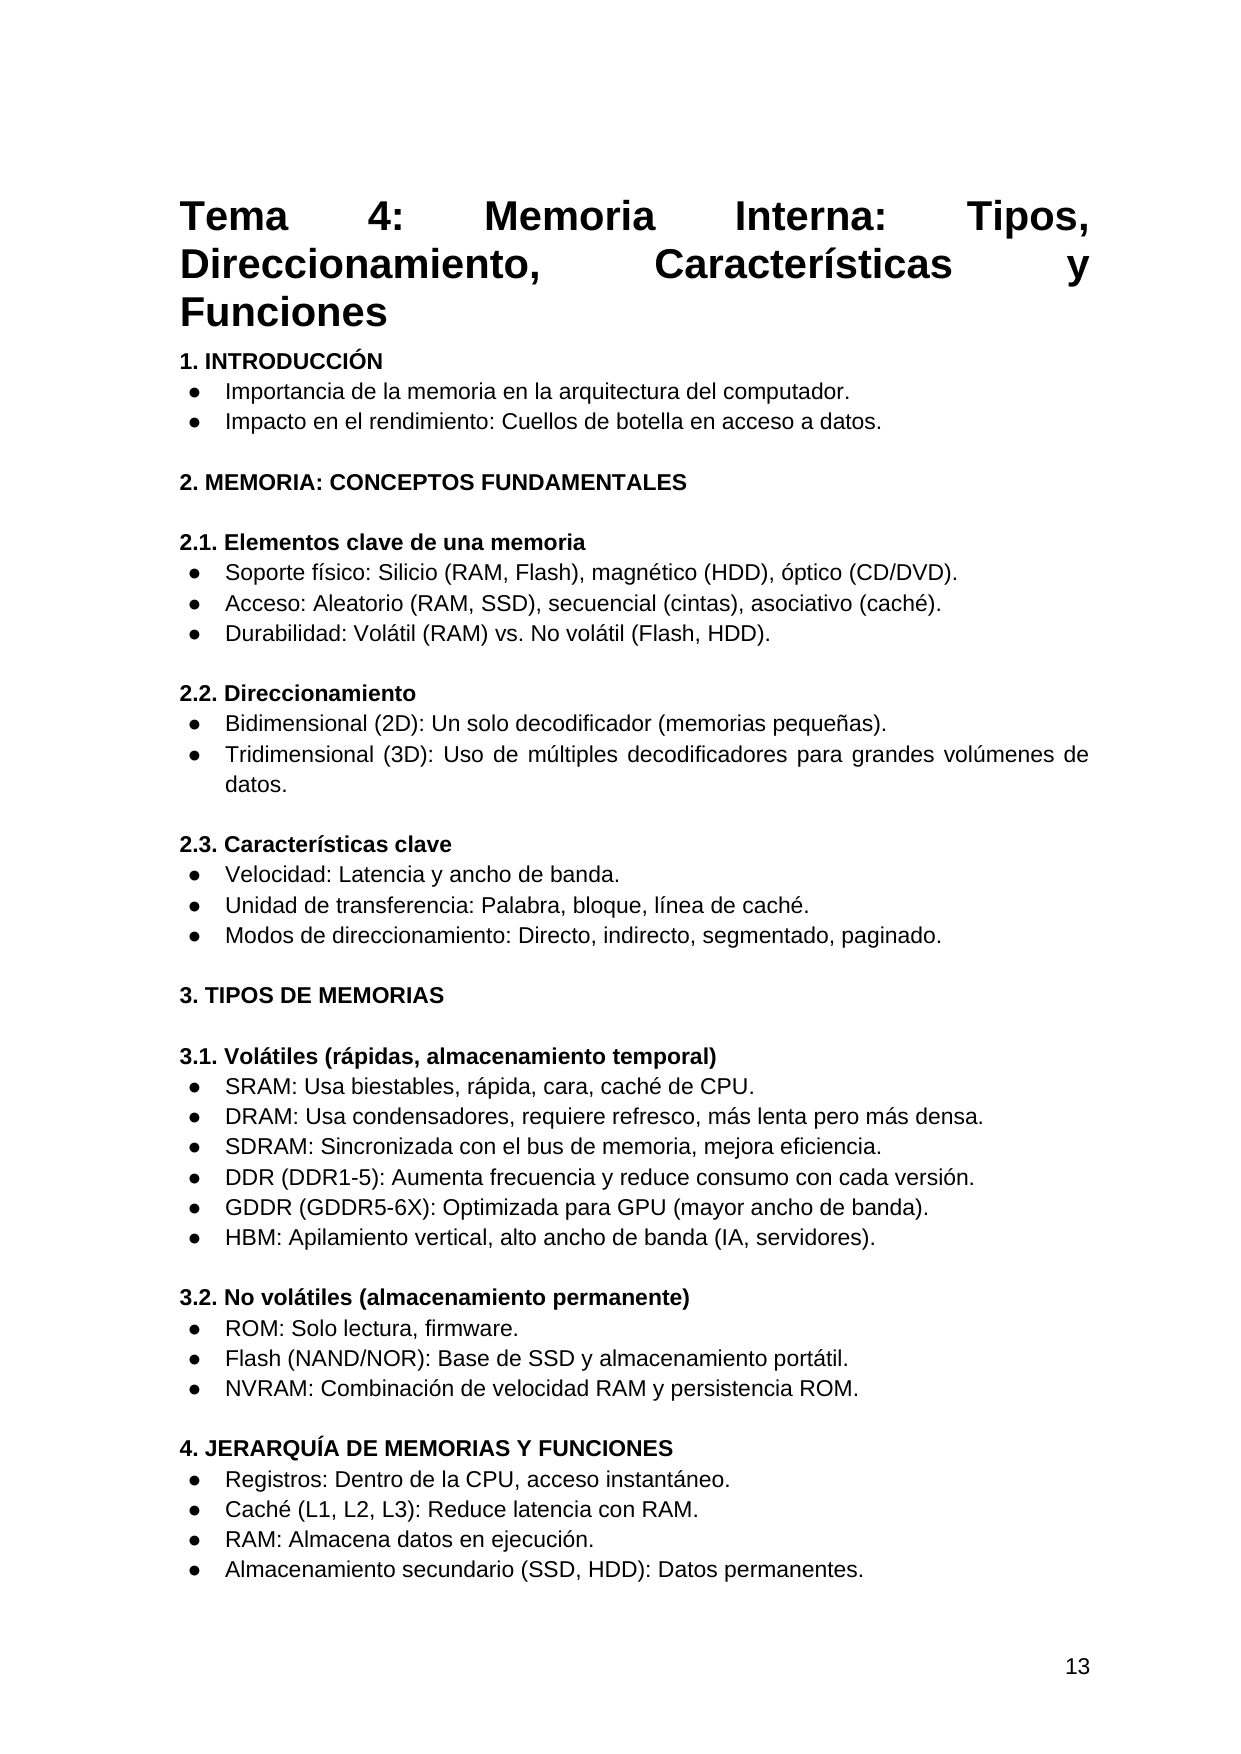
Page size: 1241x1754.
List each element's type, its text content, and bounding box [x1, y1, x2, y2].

subtitle Tema 4: Memoria Interna: Tipos, Direccionamiento, Características y Funciones [179, 192, 1090, 335]
list Unidad de transferencia: Palabra, bloque, línea de caché. [187, 892, 1090, 918]
list SDRAM: Sincronizada con el bus de memoria, mejora eficiencia. [187, 1133, 1090, 1160]
list Importancia de la memoria en la arquitectura del computador. [187, 378, 1090, 404]
list Bidimensional (2D): Un solo decodificador (memorias pequeñas). [187, 710, 1090, 737]
list Durabilidad: Volátil (RAM) vs. No volátil (Flash, HDD). [187, 620, 1090, 646]
list Tridimensional (3D): Uso de múltiples decodificadores para grandes volúmenes de datos. [187, 741, 1090, 797]
list Caché (L1, L2, L3): Reduce latencia con RAM. [187, 1496, 1090, 1522]
list RAM: Almacena datos en ejecución. [187, 1526, 1090, 1552]
list NVRAM: Combinación de velocidad RAM y persistencia ROM. [187, 1375, 1090, 1401]
list ROM: Solo lectura, firmware. [187, 1314, 1090, 1341]
list Velocidad: Latencia y ancho de banda. [187, 861, 1090, 888]
text 2.2. Direccionamiento [179, 680, 1090, 707]
list Impacto en el rendimiento: Cuellos de botella en acceso a datos. [187, 408, 1090, 435]
text 4. JERARQUÍA DE MEMORIAS Y FUNCIONES [179, 1435, 1090, 1462]
text 3. TIPOS DE MEMORIAS [179, 982, 1090, 1009]
text 2.1. Elementos clave de una memoria [179, 529, 1090, 556]
list Almacenamiento secundario (SSD, HDD): Datos permanentes. [187, 1556, 1090, 1583]
list Registros: Dentro de la CPU, acceso instantáneo. [187, 1466, 1090, 1492]
text 2.3. Características clave [179, 831, 1090, 858]
list Acceso: Aleatorio (RAM, SSD), secuencial (cintas), asociativo (caché). [187, 589, 1090, 616]
list Flash (NAND/NOR): Base de SSD y almacenamiento portátil. [187, 1345, 1090, 1371]
list Modos de direccionamiento: Directo, indirecto, segmentado, paginado. [187, 922, 1090, 948]
text 3.2. No volátiles (almacenamiento permanente) [179, 1284, 1090, 1311]
text 1. INTRODUCCIÓN [179, 348, 1090, 374]
list SRAM: Usa biestables, rápida, cara, caché de CPU. [187, 1073, 1090, 1099]
list HBM: Apilamiento vertical, alto ancho de banda (IA, servidores). [187, 1224, 1090, 1250]
list Soporte físico: Silicio (RAM, Flash), magnético (HDD), óptico (CD/DVD). [187, 559, 1090, 586]
list GDDR (GDDR5-6X): Optimizada para GPU (mayor ancho de banda). [187, 1194, 1090, 1220]
text 3.1. Volátiles (rápidas, almacenamiento temporal) [179, 1043, 1090, 1069]
list DDR (DDR1-5): Aumenta frecuencia y reduce consumo con cada versión. [187, 1163, 1090, 1190]
list DRAM: Usa condensadores, requiere refresco, más lenta pero más densa. [187, 1103, 1090, 1129]
text 2. MEMORIA: CONCEPTOS FUNDAMENTALES [179, 469, 1090, 495]
